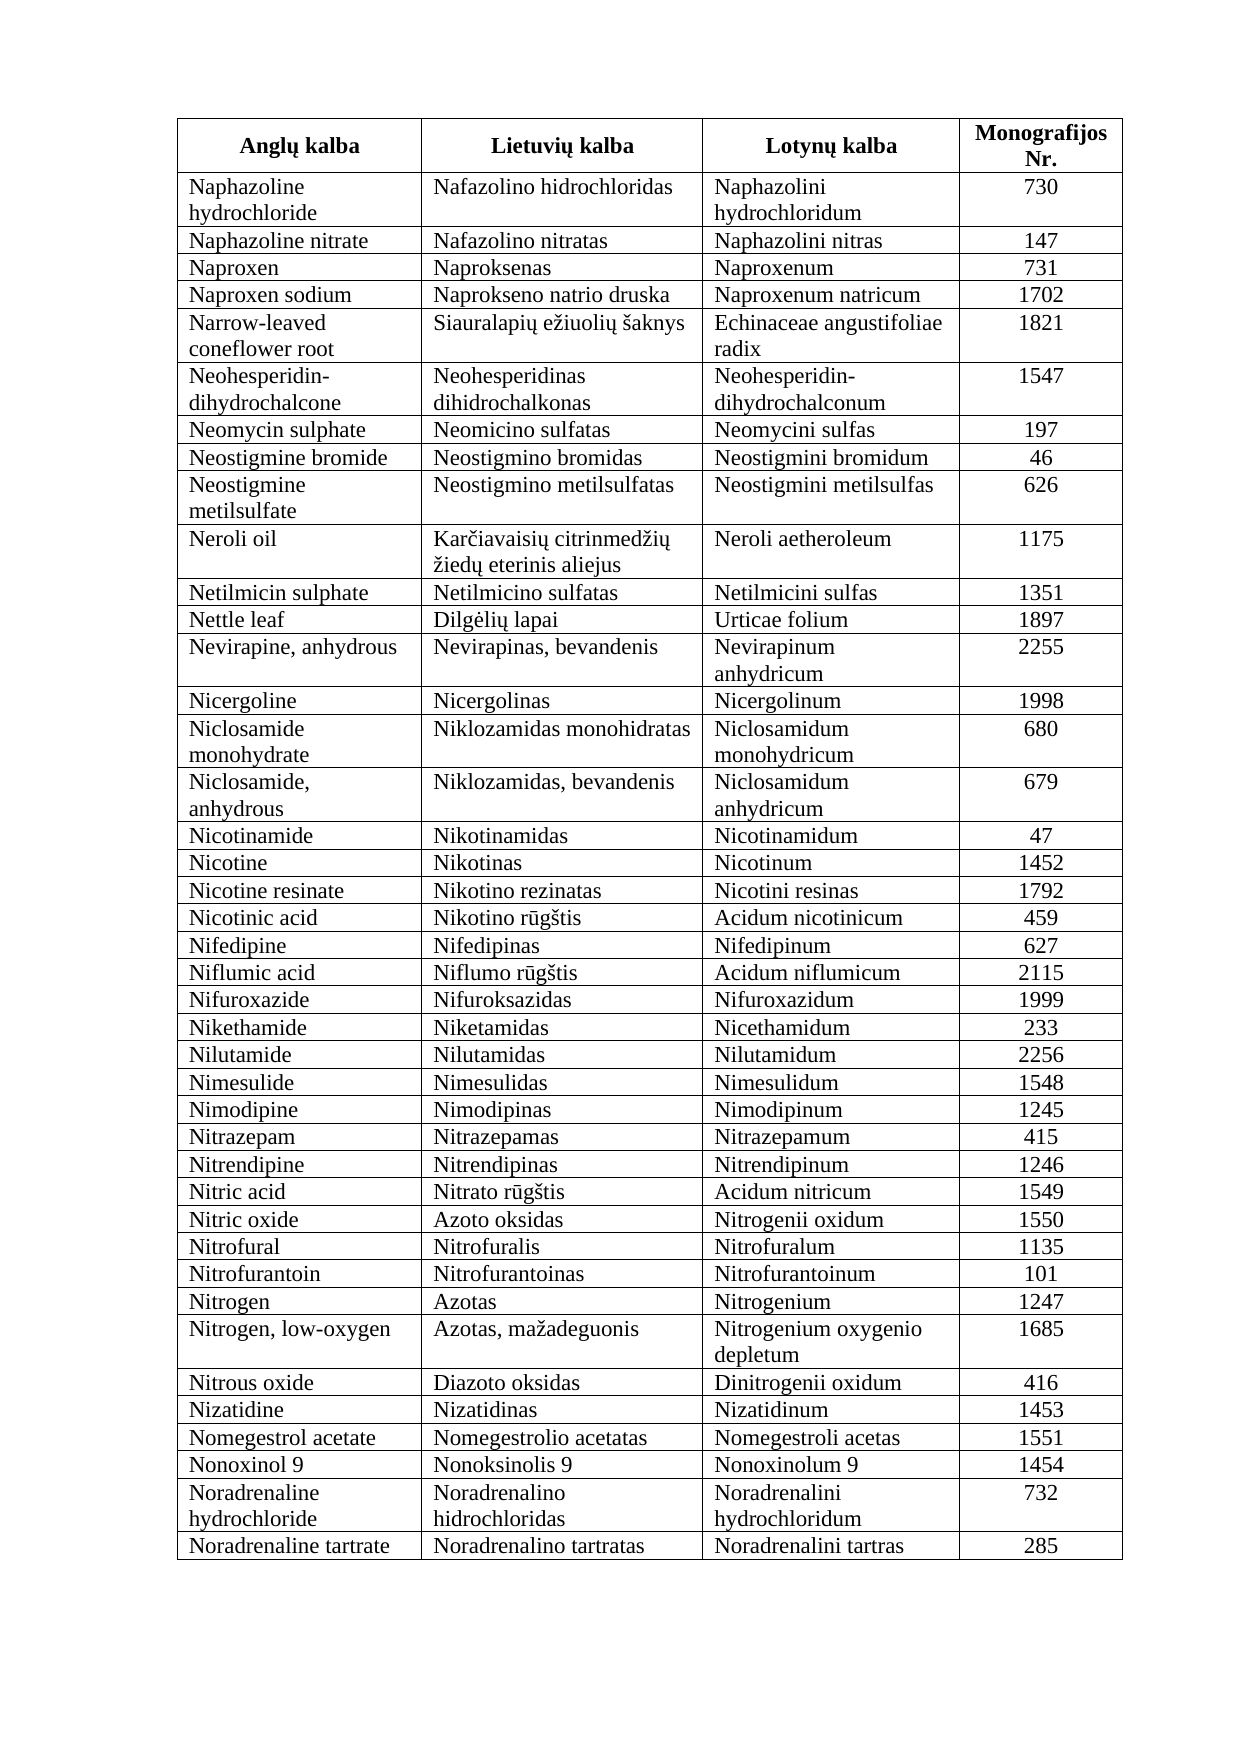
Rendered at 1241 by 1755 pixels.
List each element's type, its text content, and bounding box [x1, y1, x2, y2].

table_cell Niclosamide monohydrate [178, 715, 421, 767]
table_cell Neostigmino bromidas [422, 444, 702, 470]
table_cell 1548 [960, 1069, 1122, 1095]
table_cell Nitrendipinum [703, 1151, 959, 1177]
table_cell 1547 [960, 363, 1122, 415]
table_cell Nimesulide [178, 1069, 421, 1095]
table_cell 1452 [960, 850, 1122, 876]
table_cell Nikethamide [178, 1014, 421, 1040]
table_cell Nimesulidas [422, 1069, 702, 1095]
table_cell 730 [960, 173, 1122, 226]
table_cell Azoto oksidas [422, 1206, 702, 1232]
table_cell Neostigmini metilsulfas [703, 471, 959, 524]
table_cell Neomycin sulphate [178, 416, 421, 443]
table_cell Nonoxinolum 9 [703, 1451, 959, 1477]
table_cell Urticae folium [703, 606, 959, 632]
table_cell Nomegestrolio acetatas [422, 1424, 702, 1450]
table_cell Echinaceae angustifoliae radix [703, 309, 959, 362]
table_cell Nitrato rūgštis [422, 1178, 702, 1204]
table_cell Neostigmini bromidum [703, 444, 959, 470]
table_cell Nicergolinum [703, 687, 959, 713]
table_cell 680 [960, 715, 1122, 767]
table_cell 46 [960, 444, 1122, 470]
table_cell Niclosamide, anhydrous [178, 768, 421, 821]
table_cell Nitrogenium [703, 1288, 959, 1314]
table_cell Nimesulidum [703, 1069, 959, 1095]
table_cell Narrow-leaved coneflower root [178, 309, 421, 362]
table_cell 1702 [960, 281, 1122, 308]
table_header Lotynų kalba [703, 119, 959, 172]
table_cell Nevirapinas, bevandenis [422, 634, 702, 686]
table_cell Nifuroxazidum [703, 986, 959, 1013]
table_cell Nizatidine [178, 1396, 421, 1423]
table_cell Nicotine resinate [178, 877, 421, 903]
table_cell Nicotinamidum [703, 822, 959, 848]
table_cell 459 [960, 904, 1122, 931]
table_cell Niklozamidas monohidratas [422, 715, 702, 767]
table_cell 1998 [960, 687, 1122, 713]
table_cell Naproksenas [422, 254, 702, 280]
table_cell 1135 [960, 1233, 1122, 1259]
table_cell Nitric acid [178, 1178, 421, 1204]
table_cell Neostigmine metilsulfate [178, 471, 421, 524]
table_cell 679 [960, 768, 1122, 821]
table_cell 627 [960, 932, 1122, 958]
table_cell Nimodipine [178, 1096, 421, 1122]
table_cell Neostigmine bromide [178, 444, 421, 470]
table_cell Nicotine [178, 850, 421, 876]
table_cell 147 [960, 227, 1122, 253]
table_cell Noradrenalini hydrochloridum [703, 1479, 959, 1531]
table_cell Nitrofural [178, 1233, 421, 1259]
table_cell Neroli oil [178, 525, 421, 578]
table_cell 626 [960, 471, 1122, 524]
table_cell 1999 [960, 986, 1122, 1013]
table_cell Neohesperidin-dihydrochalconum [703, 363, 959, 415]
table_cell Nonoxinol 9 [178, 1451, 421, 1477]
table_cell Nikotino rūgštis [422, 904, 702, 931]
table_cell 2115 [960, 959, 1122, 985]
table_cell 1351 [960, 579, 1122, 605]
table_cell Nitrazepamum [703, 1124, 959, 1150]
table_cell 1549 [960, 1178, 1122, 1204]
table_cell Netilmicin sulphate [178, 579, 421, 605]
table_cell 197 [960, 416, 1122, 443]
table_cell 101 [960, 1260, 1122, 1287]
table_cell 1453 [960, 1396, 1122, 1423]
table_header Anglų kalba [178, 119, 421, 172]
table_cell Nitrogenium oxygenio depletum [703, 1315, 959, 1368]
table_cell Nikotino rezinatas [422, 877, 702, 903]
table_cell Naproxenum [703, 254, 959, 280]
table_cell 1792 [960, 877, 1122, 903]
table_cell Nicotini resinas [703, 877, 959, 903]
table_cell Dilgėlių lapai [422, 606, 702, 632]
table_cell Nomegestrol acetate [178, 1424, 421, 1450]
table_cell Noradrenalino tartratas [422, 1532, 702, 1559]
table_cell Azotas, mažadeguonis [422, 1315, 702, 1368]
table_cell Nicergoline [178, 687, 421, 713]
table_cell Diazoto oksidas [422, 1369, 702, 1395]
table_cell 1821 [960, 309, 1122, 362]
table_cell Karčiavaisių citrinmedžių žiedų eterinis aliejus [422, 525, 702, 578]
table_cell Nicotinic acid [178, 904, 421, 931]
table_cell Neostigmino metilsulfatas [422, 471, 702, 524]
table_cell Nitrofuralum [703, 1233, 959, 1259]
table_cell Neomicino sulfatas [422, 416, 702, 443]
table_cell Nitrous oxide [178, 1369, 421, 1395]
table_cell 1175 [960, 525, 1122, 578]
table_cell Nettle leaf [178, 606, 421, 632]
table_cell 1245 [960, 1096, 1122, 1122]
table_cell Nitrendipinas [422, 1151, 702, 1177]
table_header Lietuvių kalba [422, 119, 702, 172]
table_cell 1551 [960, 1424, 1122, 1450]
table_cell Noradrenalino hidrochloridas [422, 1479, 702, 1531]
table_cell Nomegestroli acetas [703, 1424, 959, 1450]
table_cell Nilutamidas [422, 1041, 702, 1068]
table_cell 2256 [960, 1041, 1122, 1068]
table_header Monografijos Nr. [960, 119, 1122, 172]
table_cell Nitrendipine [178, 1151, 421, 1177]
table_cell Niketamidas [422, 1014, 702, 1040]
table_cell Noradrenaline tartrate [178, 1532, 421, 1559]
table_cell Niclosamidum anhydricum [703, 768, 959, 821]
table_cell Nicethamidum [703, 1014, 959, 1040]
table_cell Siauralapių ežiuolių šaknys [422, 309, 702, 362]
table_cell 1246 [960, 1151, 1122, 1177]
table_cell 233 [960, 1014, 1122, 1040]
table_cell Nitrofurantoinas [422, 1260, 702, 1287]
table_cell Naphazoline hydrochloride [178, 173, 421, 226]
table_cell 1550 [960, 1206, 1122, 1232]
table_cell Dinitrogenii oxidum [703, 1369, 959, 1395]
table_cell Nitric oxide [178, 1206, 421, 1232]
table_cell Azotas [422, 1288, 702, 1314]
table_cell Niflumo rūgštis [422, 959, 702, 985]
table_cell Netilmicino sulfatas [422, 579, 702, 605]
table_cell 47 [960, 822, 1122, 848]
table_cell Nitrazepam [178, 1124, 421, 1150]
table_cell Nicotinum [703, 850, 959, 876]
table_cell Acidum nitricum [703, 1178, 959, 1204]
table_cell 1897 [960, 606, 1122, 632]
table_cell Nilutamide [178, 1041, 421, 1068]
table_cell Acidum niflumicum [703, 959, 959, 985]
table_cell Nevirapinum anhydricum [703, 634, 959, 686]
table_cell 416 [960, 1369, 1122, 1395]
table_cell Nitrofurantoinum [703, 1260, 959, 1287]
table_cell Nilutamidum [703, 1041, 959, 1068]
table_cell Nitrazepamas [422, 1124, 702, 1150]
table_cell Neohesperidinas dihidrochalkonas [422, 363, 702, 415]
table_cell 2255 [960, 634, 1122, 686]
table_cell Niflumic acid [178, 959, 421, 985]
table_cell Naproxen sodium [178, 281, 421, 308]
table_cell Nicergolinas [422, 687, 702, 713]
table_cell Nifedipine [178, 932, 421, 958]
table_cell Nafazolino nitratas [422, 227, 702, 253]
table_cell Nikotinas [422, 850, 702, 876]
table_cell Nikotinamidas [422, 822, 702, 848]
table_cell Nicotinamide [178, 822, 421, 848]
table_cell Nitrogen, low-oxygen [178, 1315, 421, 1368]
table_cell 732 [960, 1479, 1122, 1531]
table_cell Nifuroxazide [178, 986, 421, 1013]
table_cell 1685 [960, 1315, 1122, 1368]
table_cell Acidum nicotinicum [703, 904, 959, 931]
table_cell Naprokseno natrio druska [422, 281, 702, 308]
table_cell 1247 [960, 1288, 1122, 1314]
table_cell Noradrenaline hydrochloride [178, 1479, 421, 1531]
table_cell Nimodipinas [422, 1096, 702, 1122]
table_cell Netilmicini sulfas [703, 579, 959, 605]
table_cell Nimodipinum [703, 1096, 959, 1122]
table_cell Naphazoline nitrate [178, 227, 421, 253]
table_cell 415 [960, 1124, 1122, 1150]
table_cell Nonoksinolis 9 [422, 1451, 702, 1477]
table_cell Nitrogen [178, 1288, 421, 1314]
table_cell Nizatidinas [422, 1396, 702, 1423]
table_cell Neroli aetheroleum [703, 525, 959, 578]
table_cell Naproxen [178, 254, 421, 280]
table_cell Neomycini sulfas [703, 416, 959, 443]
table_cell Naphazolini hydrochloridum [703, 173, 959, 226]
table_cell Nitrofurantoin [178, 1260, 421, 1287]
table_cell Nifedipinum [703, 932, 959, 958]
table_cell Naproxenum natricum [703, 281, 959, 308]
table_cell Neohesperidin-dihydrochalcone [178, 363, 421, 415]
table_cell Noradrenalini tartras [703, 1532, 959, 1559]
table_cell Niklozamidas, bevandenis [422, 768, 702, 821]
table_cell Nifuroksazidas [422, 986, 702, 1013]
table_cell Nafazolino hidrochloridas [422, 173, 702, 226]
table_cell Nifedipinas [422, 932, 702, 958]
table_cell 1454 [960, 1451, 1122, 1477]
table_cell Nizatidinum [703, 1396, 959, 1423]
table_cell Nitrofuralis [422, 1233, 702, 1259]
table_cell 285 [960, 1532, 1122, 1559]
table_cell 731 [960, 254, 1122, 280]
table_cell Nevirapine, anhydrous [178, 634, 421, 686]
table_cell Nitrogenii oxidum [703, 1206, 959, 1232]
table_cell Naphazolini nitras [703, 227, 959, 253]
table_cell Niclosamidum monohydricum [703, 715, 959, 767]
